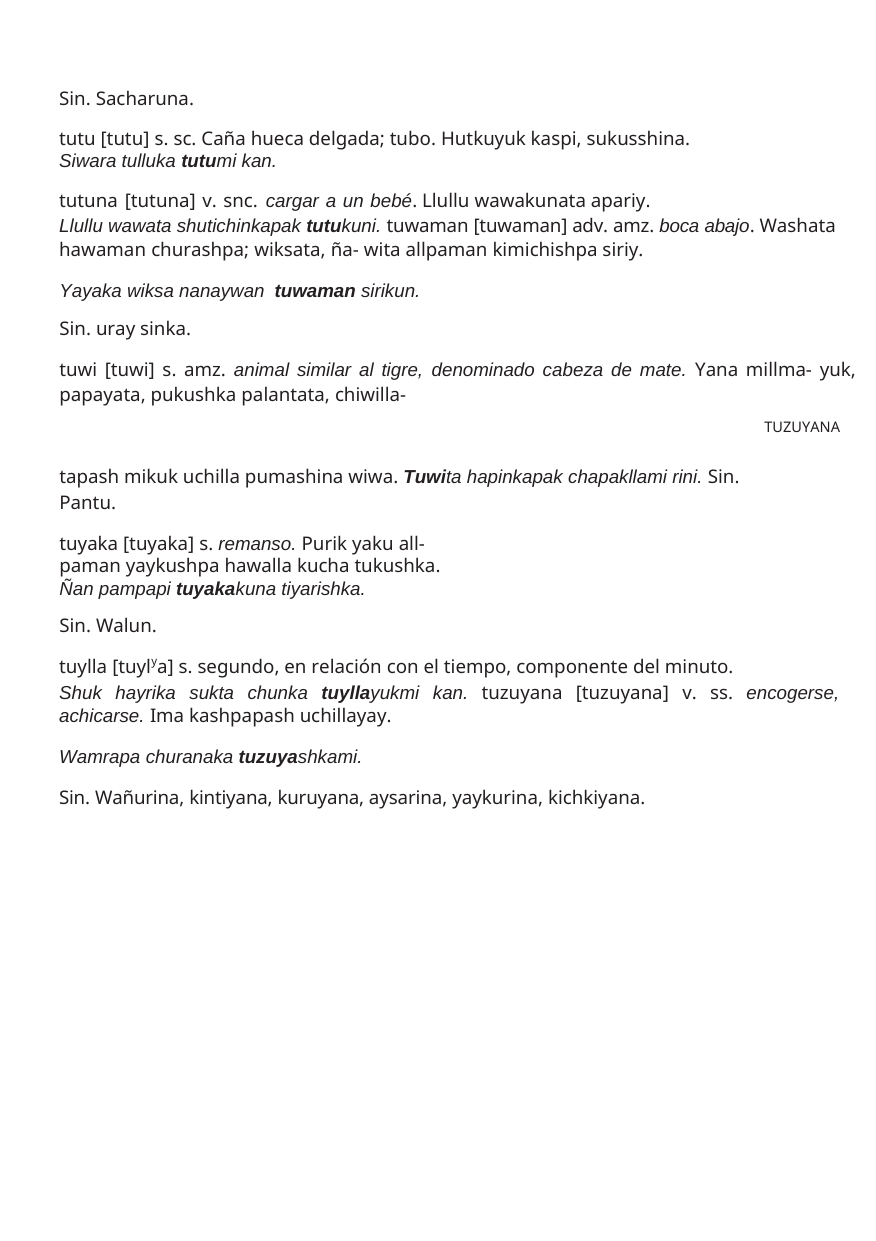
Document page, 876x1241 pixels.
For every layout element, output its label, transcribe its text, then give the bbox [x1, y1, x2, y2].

text tutu [tutu] s. sc. Caña hueca delgada; tubo. Hutkuyuk kaspi, sukusshina. [59, 126, 857, 150]
text Sin. uray sinka. [59, 319, 856, 339]
text Wamrapa churanaka tuzuyashkami. [59, 745, 856, 767]
text Siwara tulluka tutumi kan. [59, 151, 856, 171]
text Shuk hayrika sukta chunka tuyllayukmi kan. tuzuyana [tuzuyana] v. ss. encogerse, achicarse. Ima kashpapash uchillayay. [59, 681, 840, 728]
text Llullu wawata shutichinkapak tutukuni. tuwaman [tuwaman] adv. amz. boca abajo. Washata hawaman churashpa; wiksata, ña- wita allpaman kimichishpa siriy. [59, 214, 856, 262]
text Sin. Wañurina, kintiyana, kuruyana, aysarina, yaykurina, kichkiyana. [59, 784, 856, 810]
text tutuna [tutuna] v. snc. cargar a un bebé. Llullu wawakunata apariy. [59, 188, 857, 212]
text tuylla [tuylya] s. segundo, en relación con el tiempo, componente del minuto. [59, 654, 856, 679]
text tapash mikuk uchilla pumashina wiwa. Tuwita hapinkapak chapakllami rini. Sin. Pantu. [59, 463, 792, 515]
text Sin. Walun. [59, 617, 856, 637]
text Ñan pampapi tuyakakuna tiyarishka. [59, 577, 856, 599]
text paman yaykushpa hawalla kucha tukushka. [59, 555, 856, 576]
text tuwi [tuwi] s. amz. animal similar al tigre, denominado cabeza de mate. Yana millma- yuk, papayata, pukushka palantata, chiwilla- [59, 356, 856, 407]
text Yayaka wiksa nanaywan tuwaman sirikun. [59, 280, 856, 301]
text Sin. Sacharuna. [59, 88, 856, 109]
text TUZUYANA [19, 416, 840, 436]
text tuyaka [tuyaka] s. remanso. Purik yaku all- [59, 532, 856, 555]
